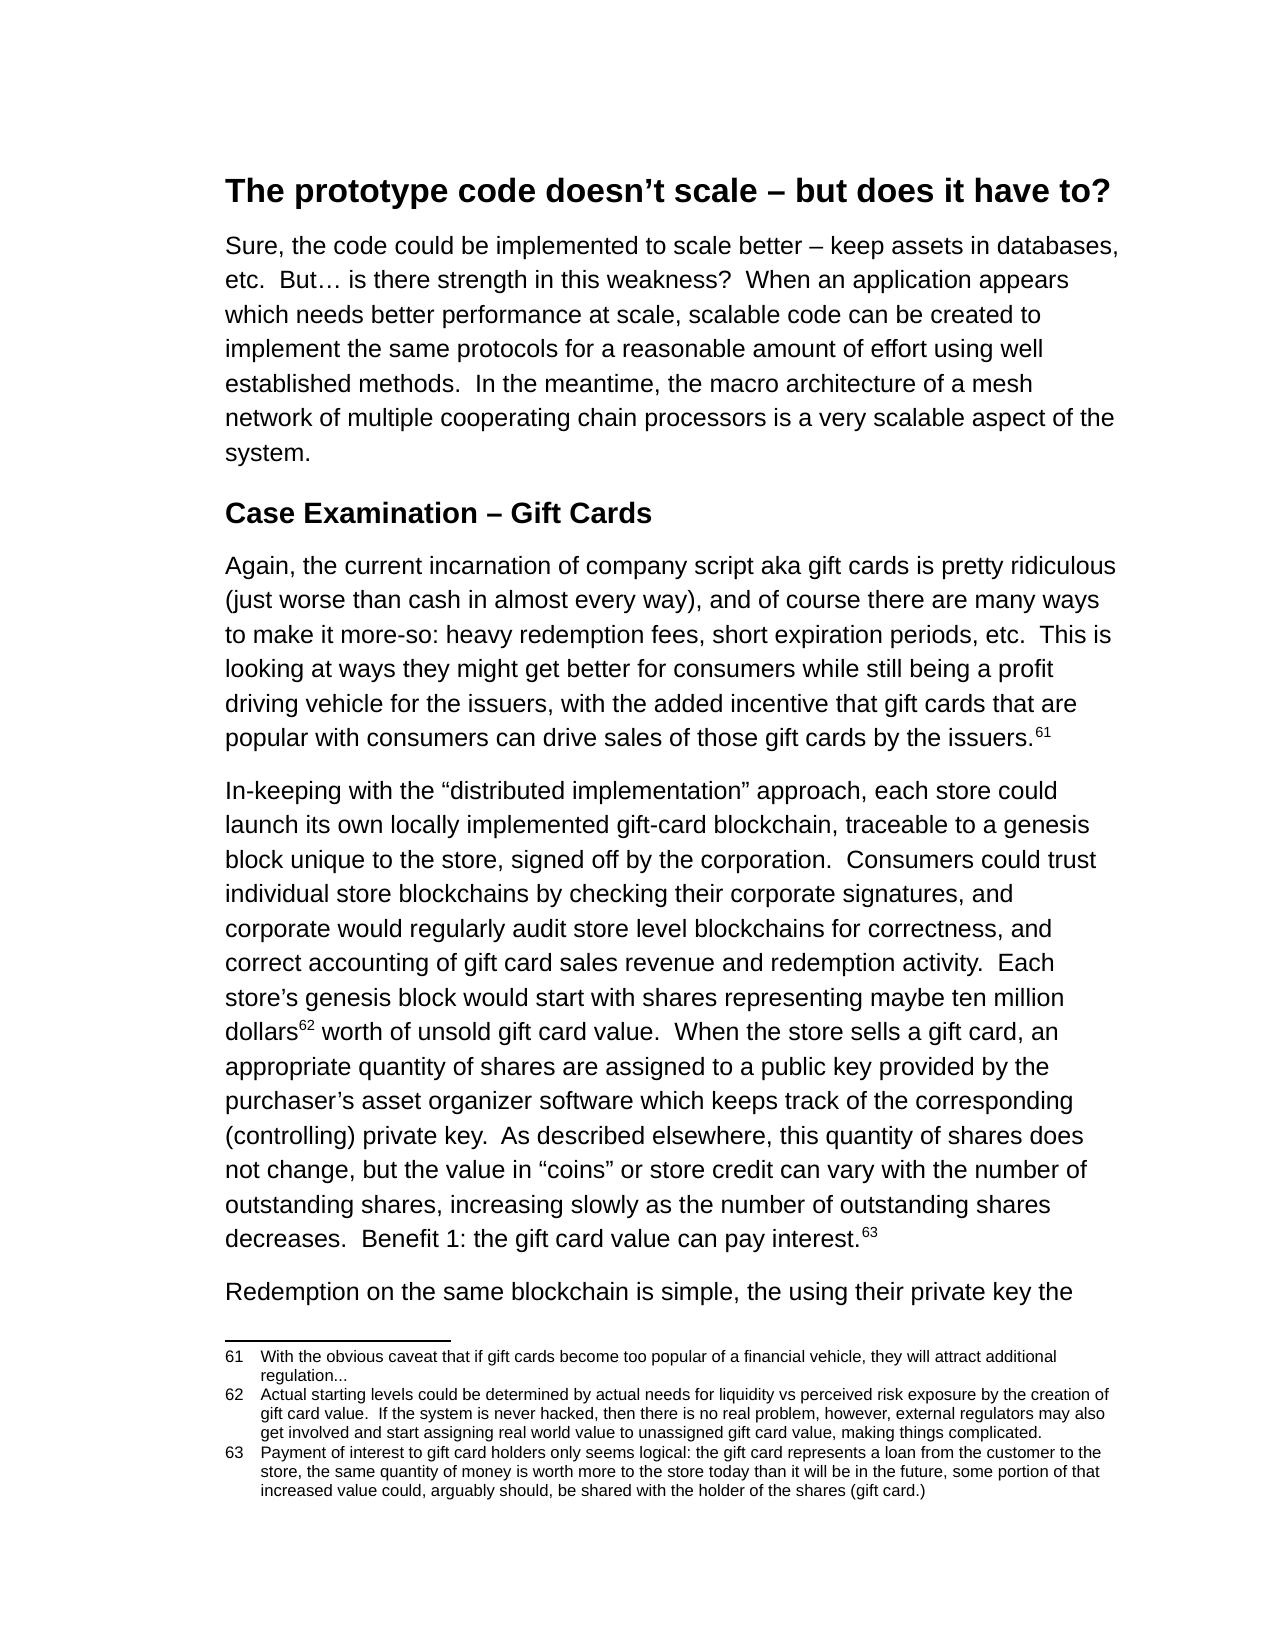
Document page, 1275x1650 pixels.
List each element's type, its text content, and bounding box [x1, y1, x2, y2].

text Payment of interest to gift card holders only seems logical: the gift card represents a loan from the customer to the store, the same quantity of money is worth more to the store today than it will be in the future, some portion of that increased value could, arguably should, be shared with the holder of the shares (gift card.) [225, 1442, 1125, 1500]
text Actual starting levels could be determined by actual needs for liquidity vs perceived risk exposure by the creation of gift card value. If the system is never hacked, then there is no real problem, however, external regulators may also get involved and start assigning real world value to unassigned gift card value, making things complicated. [225, 1385, 1125, 1442]
text In-keeping with the “distributed implementation” approach, each store could launch its own locally implemented gift-card blockchain, traceable to a genesis block unique to the store, signed off by the corporation. Consumers could trust individual store blockchains by checking their corporate signatures, and corporate would regularly audit store level blockchains for correctness, and correct accounting of gift card sales revenue and redemption activity. Each store’s genesis block would start with shares representing maybe ten million dollars worth of unsold gift card value. When the store sells a gift card, an appropriate quantity of shares are assigned to a public key provided by the purchaser’s asset organizer software which keeps track of the corresponding (controlling) private key. As described elsewhere, this quantity of shares does not change, but the value in “coins” or store credit can vary with the number of outstanding shares, increasing slowly as the number of outstanding shares decreases. Benefit 1: the gift card value can pay interest. [225, 776, 1125, 1253]
text Redemption on the same blockchain is simple, the using their private key the [225, 1276, 1125, 1305]
subtitle Case Examination – Gift Cards [225, 496, 1125, 529]
text Again, the current incarnation of company script aka gift cards is pretty ridiculous (just worse than cash in almost every way), and of course there are many ways to make it more-so: heavy redemption fees, short expiration periods, etc. This is looking at ways they might get better for consumers while still being a profit driving vehicle for the issuers, with the added incentive that gift cards that are popular with consumers can drive sales of those gift cards by the issuers. [225, 551, 1125, 752]
text With the obvious caveat that if gift cards become too popular of a financial vehicle, they will attract additional regulation... [225, 1347, 1125, 1385]
text Sure, the code could be implemented to scale better – keep assets in databases, etc. But… is there strength in this weakness? When an application appears which needs better performance at scale, scalable code can be created to implement the same protocols for a reasonable amount of effort using well established methods. In the meantime, the macro architecture of a mesh network of multiple cooperating chain processors is a very scalable aspect of the system. [225, 231, 1125, 467]
subtitle The prototype code doesn’t scale – but does it have to? [225, 171, 1125, 209]
